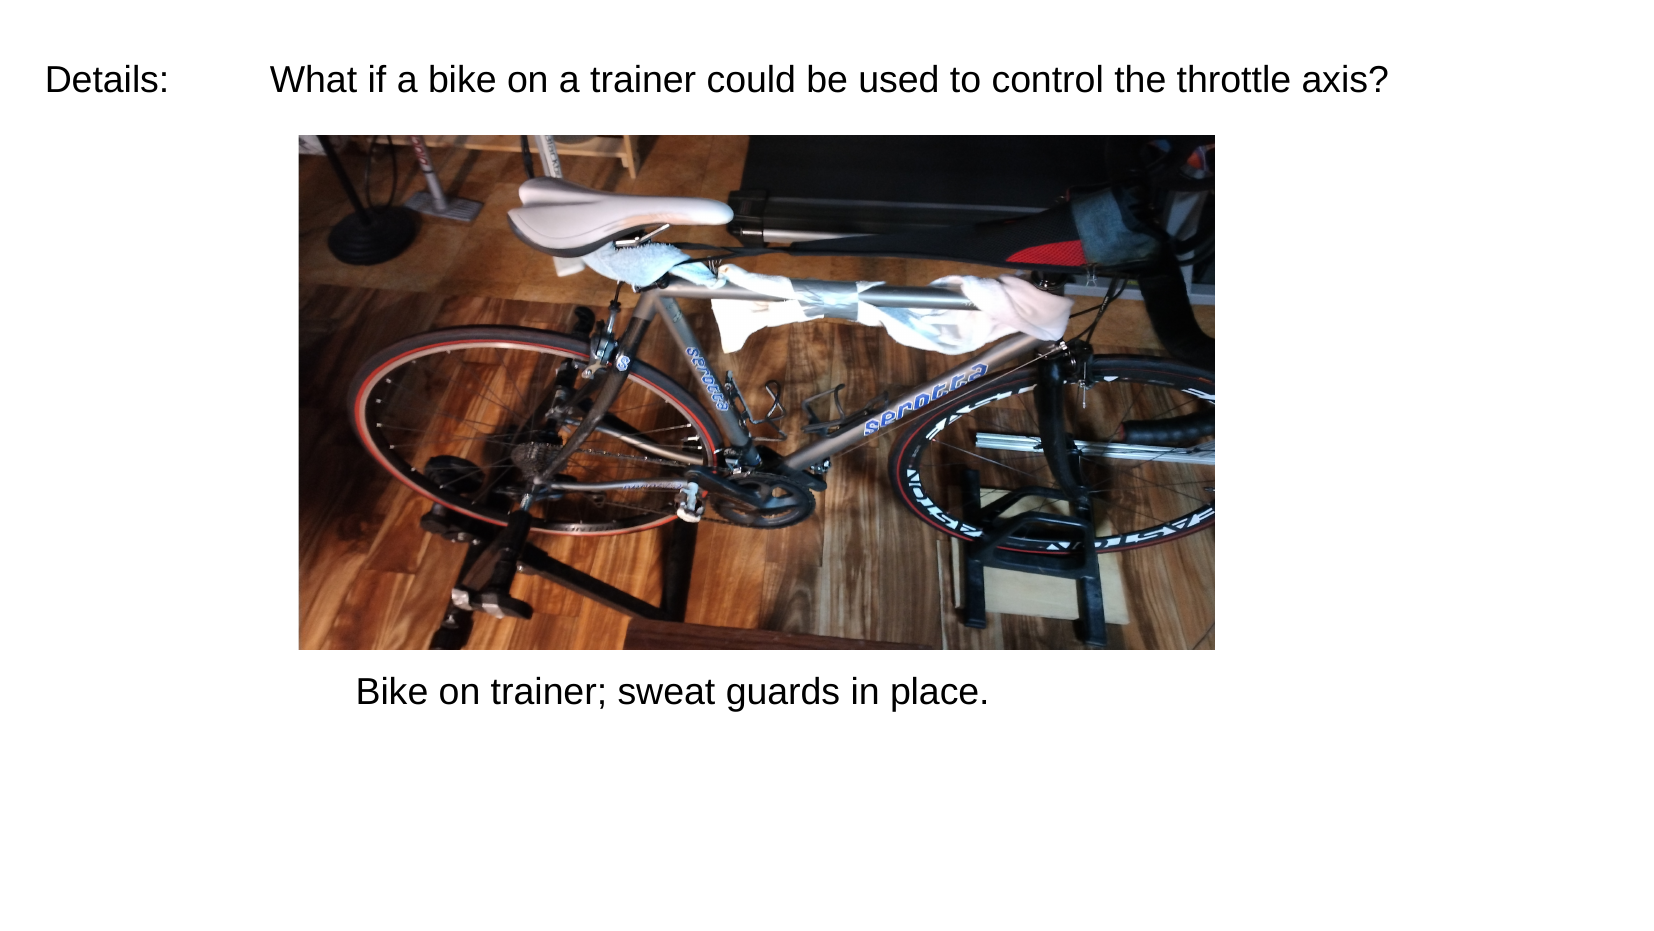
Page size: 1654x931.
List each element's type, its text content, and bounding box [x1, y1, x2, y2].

text_box Details: What if a bike on a trainer could be used to control the throttle axis? [30, 51, 1469, 570]
text_box Bike on trainer; sweat guards in place. [340, 663, 1006, 721]
picture [298, 135, 1216, 650]
